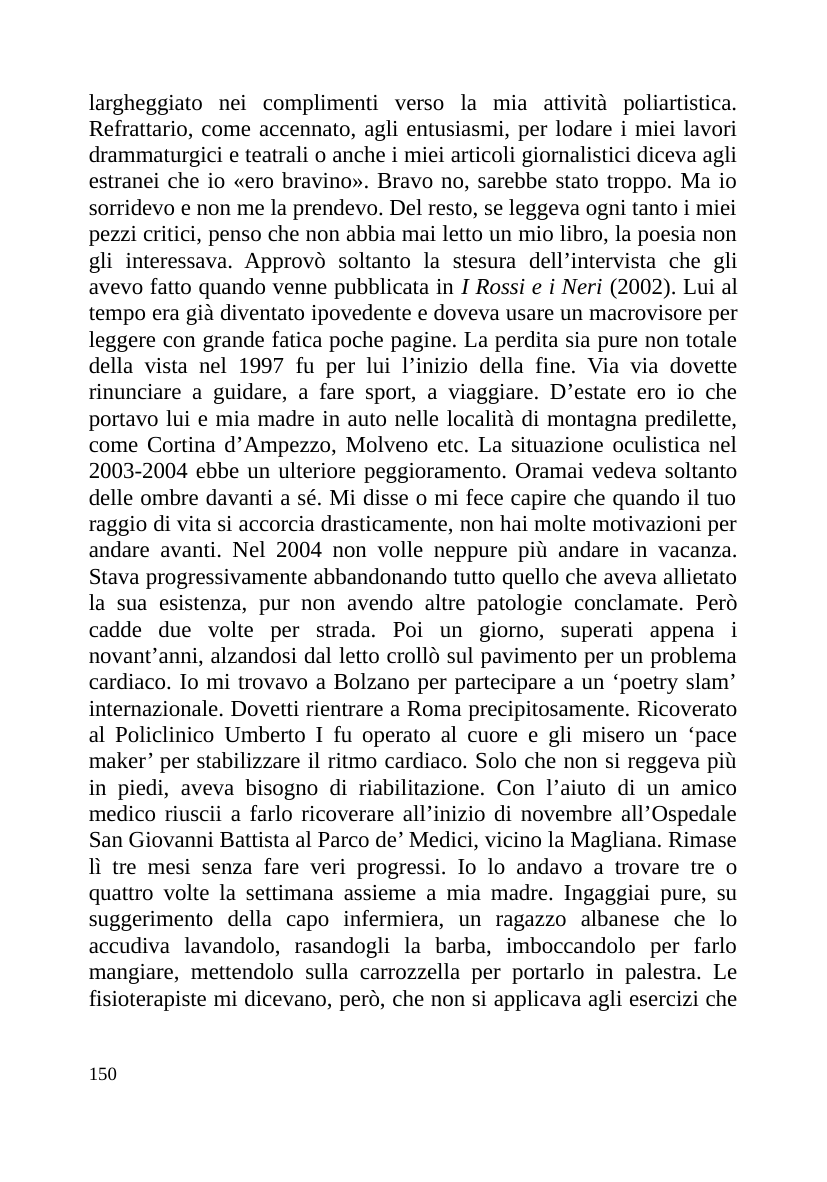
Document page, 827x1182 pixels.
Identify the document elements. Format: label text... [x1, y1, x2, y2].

text largheggiato nei complimenti verso la mia attività poliartistica. Refrattario, come accennato, agli entusiasmi, per lodare i miei lavori drammaturgici e teatrali o anche i miei articoli giornalistici diceva agli estranei che io «ero bravino». Bravo no, sarebbe stato troppo. Ma io sorridevo e non me la prendevo. Del resto, se leggeva ogni tanto i miei pezzi critici, penso che non abbia mai letto un mio libro, la poesia non gli interessava. Approvò soltanto la stesura dell’intervista che gli avevo fatto quando venne pubblicata in I Rossi e i Neri (2002). Lui al tempo era già diventato ipovedente e doveva usare un macrovisore per leggere con grande fatica poche pagine. La perdita sia pure non totale della vista nel 1997 fu per lui l’inizio della fine. Via via dovette rinunciare a guidare, a fare sport, a viaggiare. D’estate ero io che portavo lui e mia madre in auto nelle località di montagna predilette, come Cortina d’Ampezzo, Molveno etc. La situazione oculistica nel 2003-2004 ebbe un ulteriore peggioramento. Oramai vedeva soltanto delle ombre davanti a sé. Mi disse o mi fece capire che quando il tuo raggio di vita si accorcia drasticamente, non hai molte motivazioni per andare avanti. Nel 2004 non volle neppure più andare in vacanza. Stava progressivamente abbandonando tutto quello che aveva allietato la sua esistenza, pur non avendo altre patologie conclamate. Però cadde due volte per strada. Poi un giorno, superati appena i novant’anni, alzandosi dal letto crollò sul pavimento per un problema cardiaco. Io mi trovavo a Bolzano per partecipare a un ‘poetry slam’ internazionale. Dovetti rientrare a Roma precipitosamente. Ricoverato al Policlinico Umberto I fu operato al cuore e gli misero un ‘pace maker’ per stabilizzare il ritmo cardiaco. Solo che non si reggeva più in piedi, aveva bisogno di riabilitazione. Con l’aiuto di un amico medico riuscii a farlo ricoverare all’inizio di novembre all’Ospedale San Giovanni Battista al Parco de’ Medici, vicino la Magliana. Rimase lì tre mesi senza fare veri progressi. Io lo andavo a trovare tre o quattro volte la settimana assieme a mia madre. Ingaggiai pure, su suggerimento della capo infermiera, un ragazzo albanese che lo accudiva lavandolo, rasandogli la barba, imboccandolo per farlo mangiare, mettendolo sulla carrozzella per portarlo in palestra. Le fisioterapiste mi dicevano, però, che non si applicava agli esercizi che [88, 88, 738, 1011]
